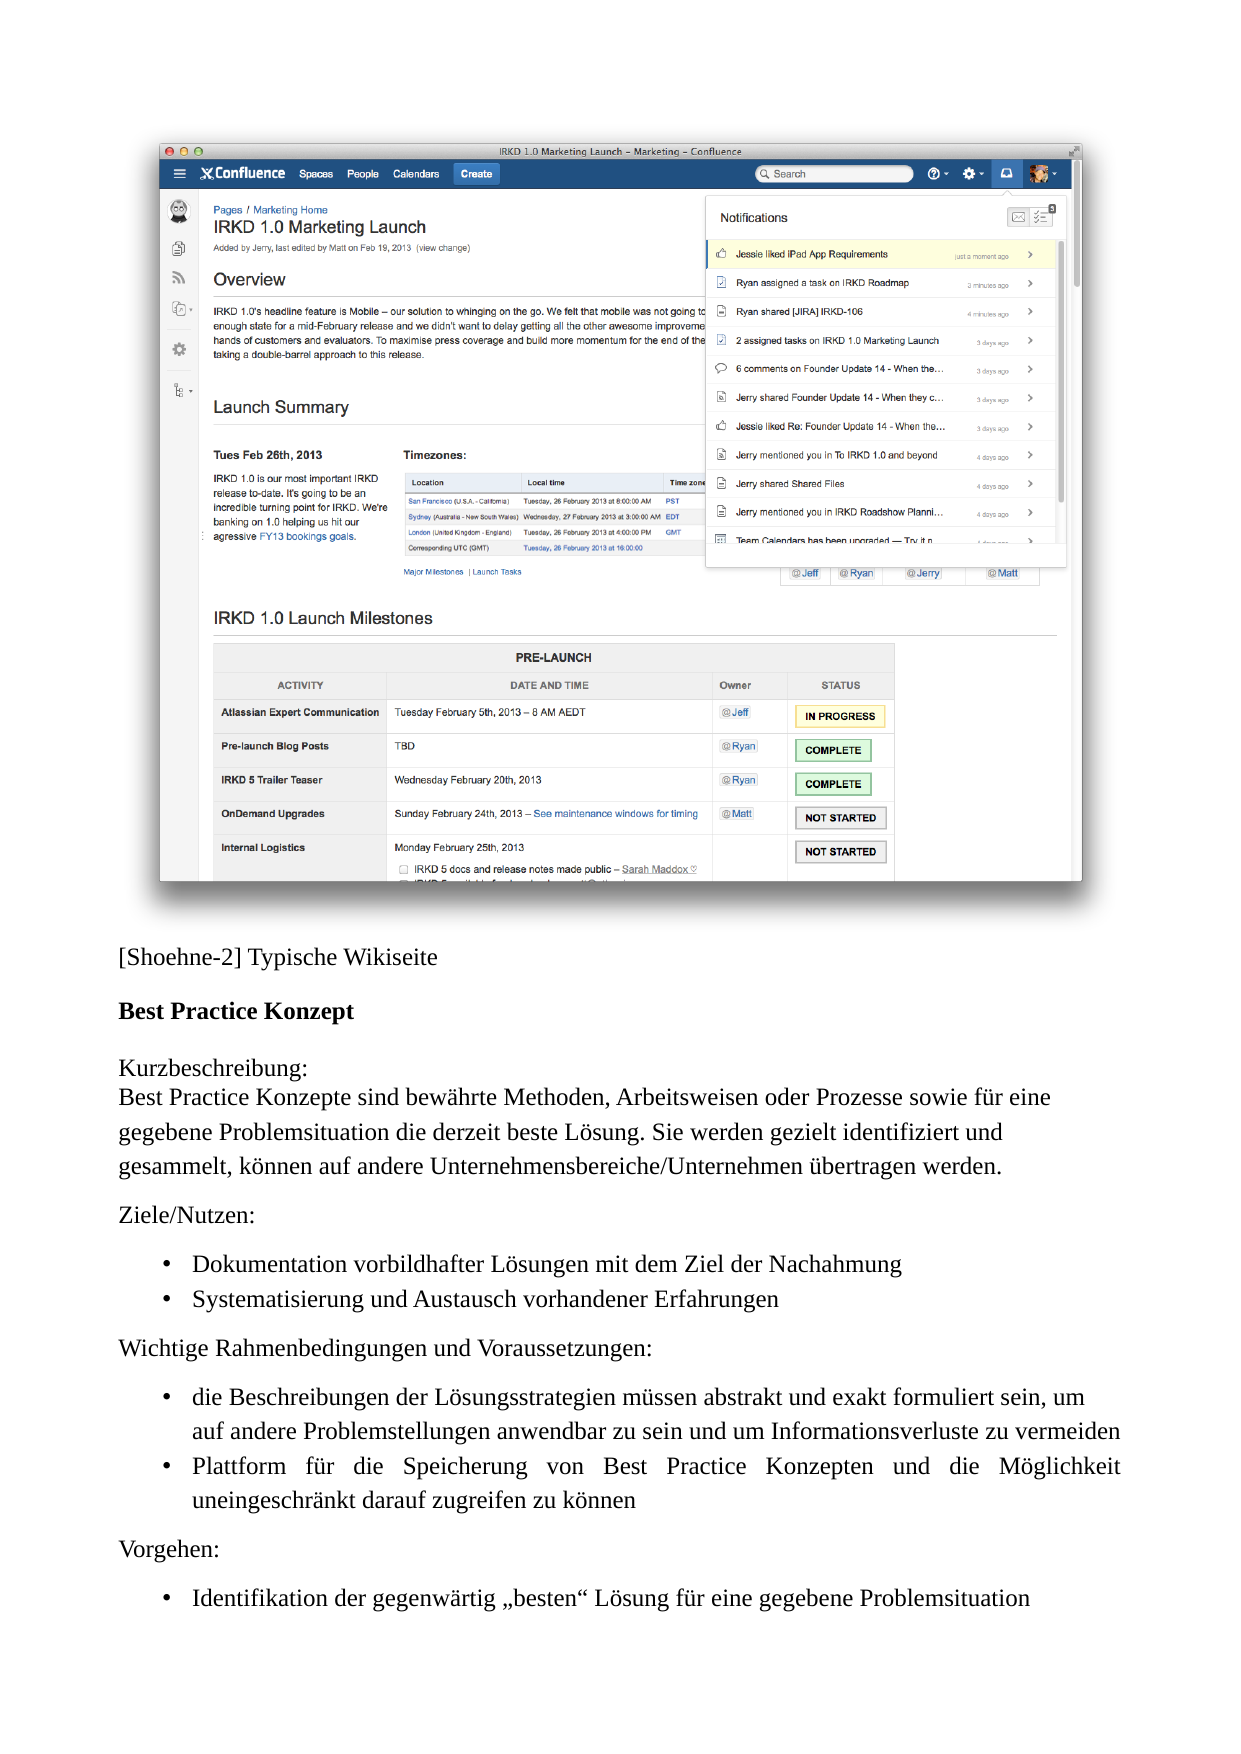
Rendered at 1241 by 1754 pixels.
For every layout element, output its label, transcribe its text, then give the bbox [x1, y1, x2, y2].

list die Beschreibungen der Lösungsstrategien müssen abstrakt und exakt formuliert sein, um auf andere Problemstellungen anwendbar zu sein und um Informationsverluste zu vermeiden [162, 1382, 1122, 1445]
picture [118, 118, 1123, 938]
text [Shoehne-2] Typische Wikiseite [118, 938, 1122, 971]
text Best Practice Konzept [118, 996, 1122, 1024]
text Ziele/Nutzen: [118, 1200, 1122, 1229]
list Dokumentation vorbildhafter Lösungen mit dem Ziel der Nachahmung [162, 1249, 1122, 1278]
list Plattform für die Speicherung von Best Practice Konzepten und die Möglichkeit uneingeschränkt darauf zugreifen zu können [162, 1451, 1122, 1514]
text Wichtige Rahmenbedingungen und Voraussetzungen: [118, 1333, 1122, 1361]
text Vorgehen: [118, 1534, 1122, 1563]
list Identifikation der gegenwärtig „besten“ Lösung für eine gegebene Problemsituation [162, 1583, 1122, 1612]
list Systematisierung und Austausch vorhandener Erfahrungen [162, 1284, 1122, 1312]
text Kurzbeschreibung: [118, 1053, 1122, 1082]
text Best Practice Konzepte sind bewährte Methoden, Arbeitsweisen oder Prozesse sowie für eine gegebene Problemsituation die derzeit beste Lösung. Sie werden gezielt identifiziert und gesammelt, können auf andere Unternehmensbereiche/Unternehmen übertragen werden. [118, 1082, 1122, 1180]
